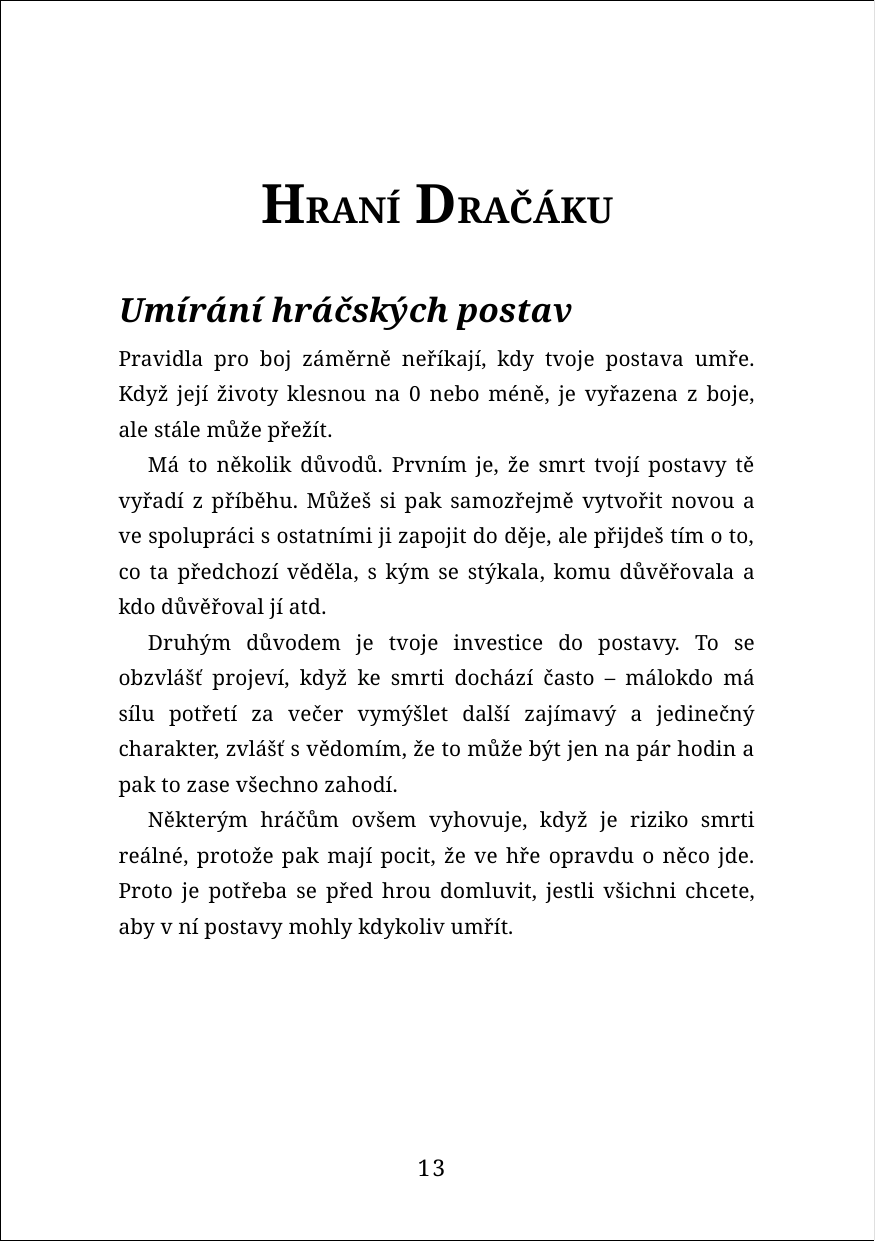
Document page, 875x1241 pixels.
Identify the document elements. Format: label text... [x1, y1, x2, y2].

subtitle Umírání hráčských postav [118, 287, 756, 332]
subtitle Hraní Dračáku [118, 166, 756, 239]
text Pravidla pro boj záměrně neříkají, kdy tvoje postava umře. Když její životy klesnou na 0 nebo méně, je vyřazena z boje, ale stále může přežít. Má to několik důvodů. Prvním je, že smrt tvojí postavy tě vyřadí z příběhu. Můžeš si pak samozřejmě vytvořit novou a ve spolupráci s ostatními ji zapojit do děje, ale přijdeš tím o to, co ta předchozí věděla, s kým se stýkala, komu důvěřovala a kdo důvěřoval jí atd. Druhým důvodem je tvoje investice do postavy. To se obzvlášť projeví, když ke smrti dochází často – málokdo má sílu potřetí za večer vymýšlet další zajímavý a jedinečný charakter, zvlášť s vědomím, že to může být jen na pár hodin a pak to zase všechno zahodí. Některým hráčům ovšem vyhovuje, když je riziko smrti reálné, protože pak mají pocit, že ve hře opravdu o něco jde. Proto je potřeba se před hrou domluvit, jestli všichni chcete, aby v ní postavy mohly kdykoliv umřít. [118, 344, 756, 941]
